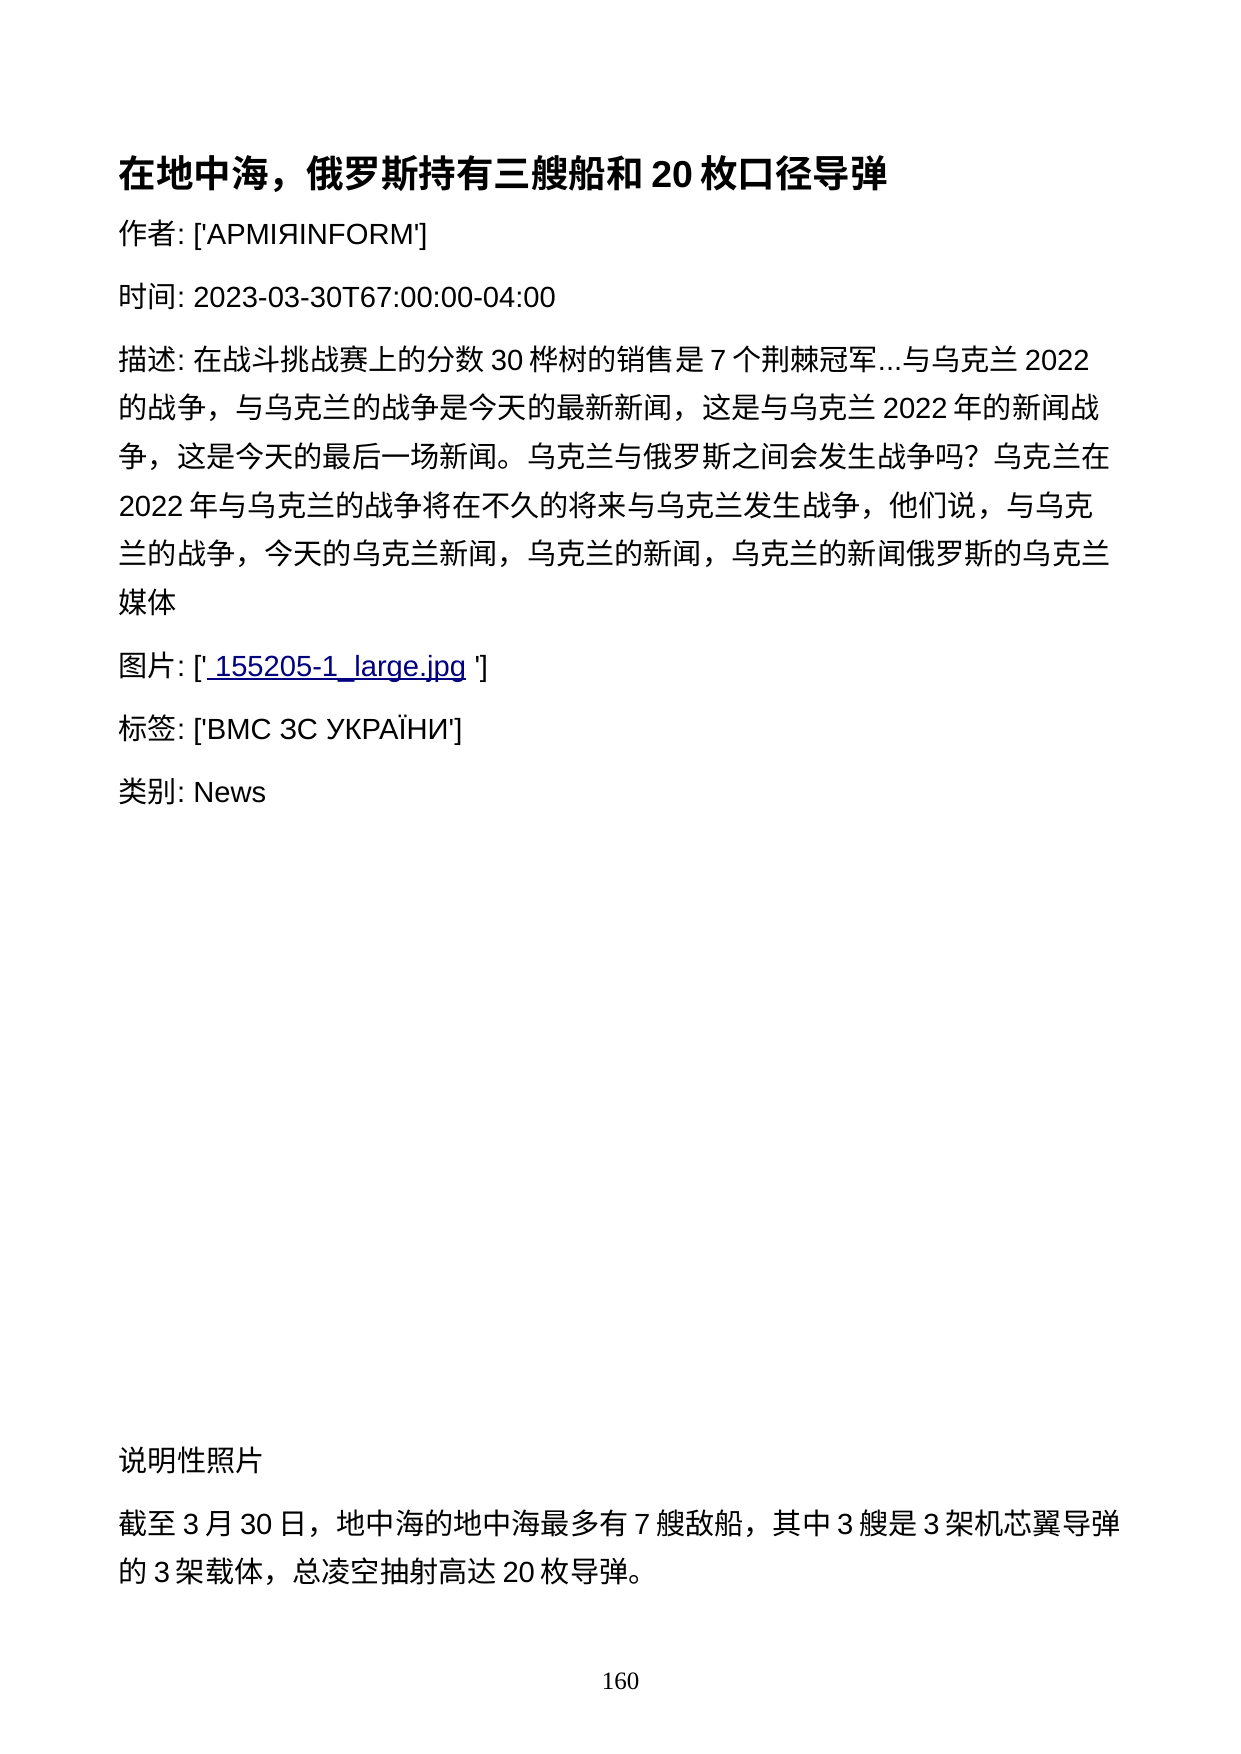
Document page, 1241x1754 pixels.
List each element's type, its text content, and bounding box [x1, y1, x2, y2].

text 截至3月30日，地中海的地中海最多有7艘敌船，其中3艘是3架机芯翼导弹的3架载体，总凌空抽射高达20枚导弹。 [118, 1500, 1122, 1591]
text 说明性照片 [118, 832, 1122, 1479]
subtitle 在地中海，俄罗斯持有三艘船和20枚口径导弹 [118, 143, 1122, 198]
text 时间: 2023-03-30T67:00:00-04:00 [118, 273, 1122, 316]
text 图片: [' 155205-1_large.jpg '] [118, 642, 1122, 685]
text 作者: ['АРМІЯINFORM'] [118, 210, 1122, 253]
text 描述: 在战斗挑战赛上的分数30桦树的销售是7个荆棘冠军...与乌克兰2022的战争，与乌克兰的战争是今天的最新新闻，这是与乌克兰2022年的新闻战争，这是今天的最后一场新闻。乌克兰与俄罗斯之间会发生战争吗？乌克兰在2022年与乌克兰的战争将在不久的将来与乌克兰发生战争，他们说，与乌克兰的战争，今天的乌克兰新闻，乌克兰的新闻，乌克兰的新闻俄罗斯的乌克兰媒体 [118, 337, 1122, 622]
text 标签: ['ВМС ЗС УКРАЇНИ'] [118, 706, 1122, 748]
text 类别: News [118, 769, 1122, 811]
